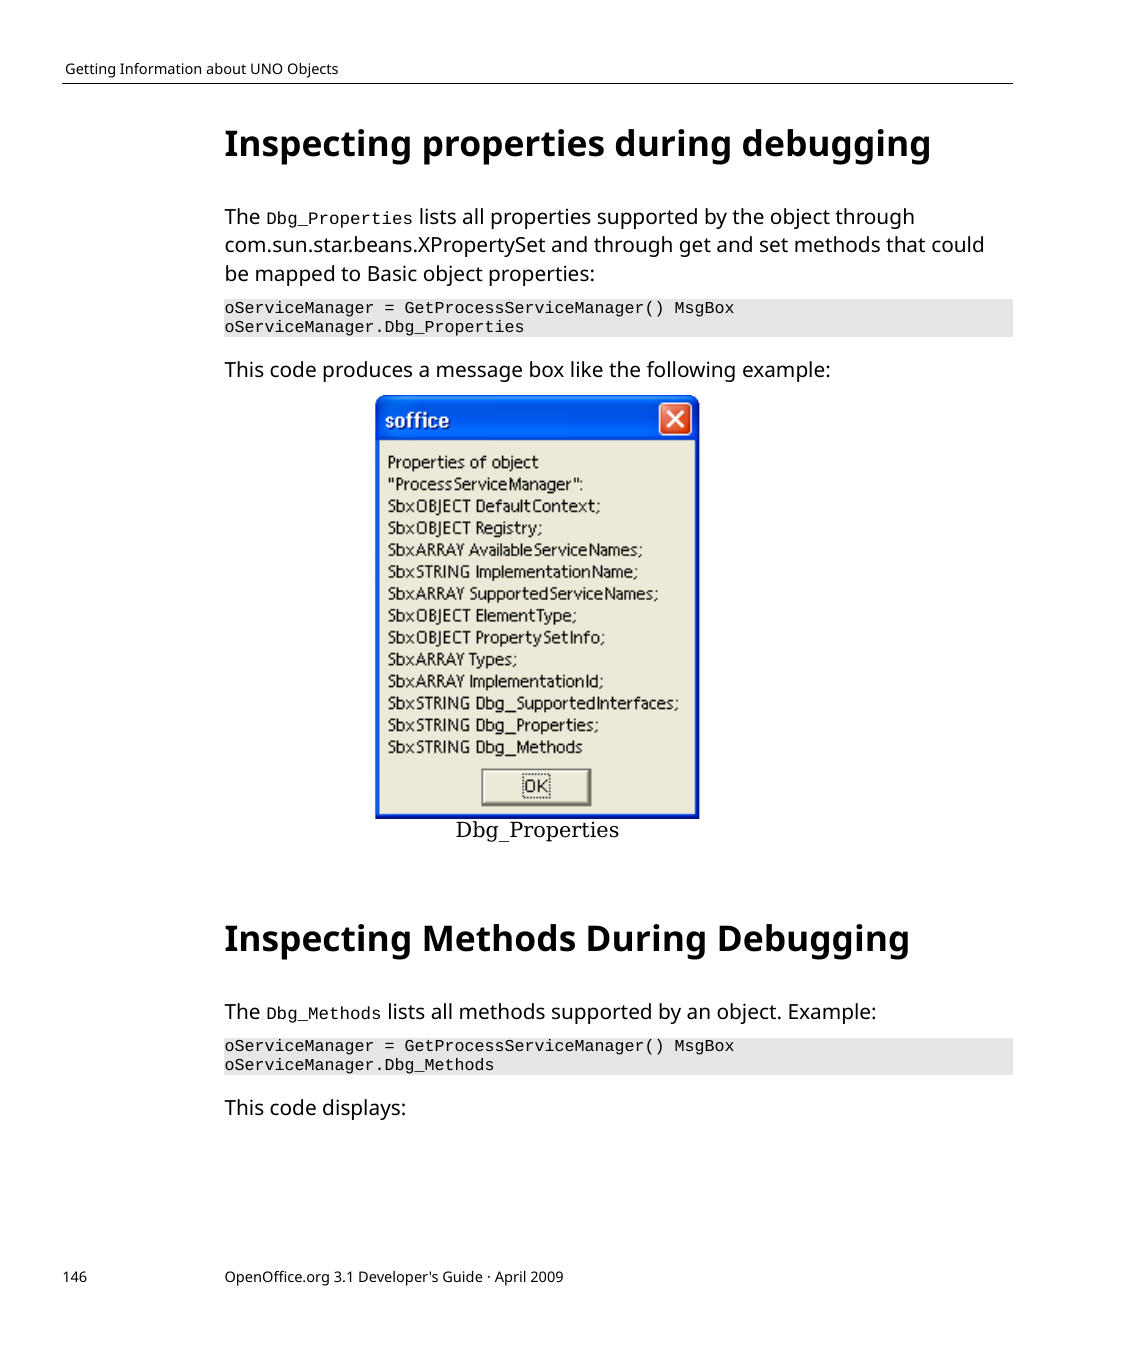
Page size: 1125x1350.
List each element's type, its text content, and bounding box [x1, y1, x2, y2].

text oServiceManager = GetProcessServiceManager() MsgBox oServiceManager.Dbg_Methods [224, 1038, 1013, 1075]
text The Dbg_Properties lists all properties supported by the object through com.sun.star.beans.XPropertySet and through get and set methods that could be mapped to Basic object properties: [224, 202, 1013, 287]
picture [375, 395, 700, 819]
text Dbg_Properties [62, 819, 1013, 843]
text This code produces a message box like the following example: [224, 355, 1013, 383]
text oServiceManager = GetProcessServiceManager() MsgBox oServiceManager.Dbg_Properties [224, 299, 1013, 337]
text The Dbg_Methods lists all methods supported by an object. Example: [224, 997, 1013, 1026]
text This code displays: [224, 1093, 1013, 1122]
subtitle Inspecting properties during debugging [224, 118, 1013, 166]
subtitle Inspecting Methods During Debugging [224, 913, 1013, 962]
